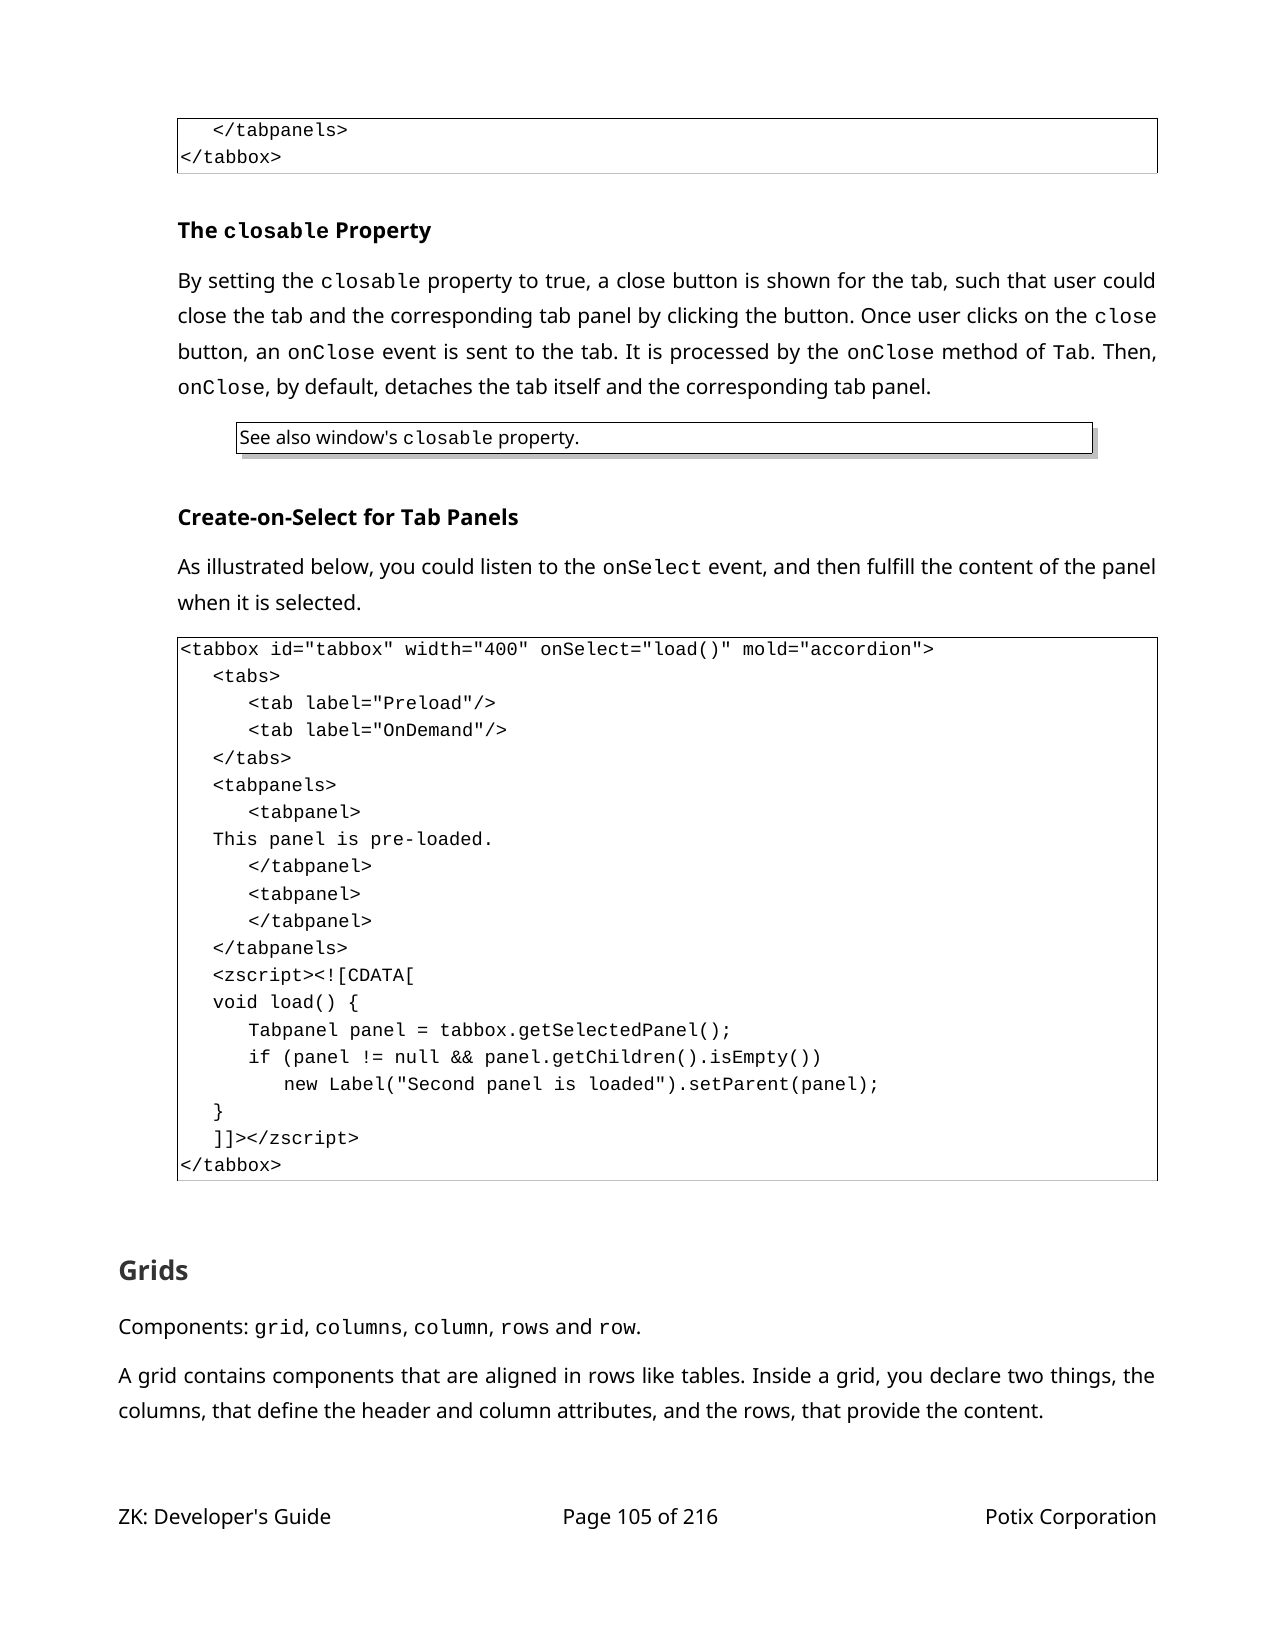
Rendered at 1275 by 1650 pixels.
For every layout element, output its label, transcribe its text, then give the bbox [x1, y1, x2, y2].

text <tabpanel> [178, 881, 1157, 906]
text See also window's closable property. [237, 423, 1092, 453]
text </tabpanels> [178, 119, 1157, 142]
text Components: grid, columns, column, rows and row. [118, 1312, 1157, 1340]
text </tabpanels> [178, 936, 1157, 960]
text Tabpanel panel = tabbox.getSelectedPanel(); [178, 1017, 1157, 1042]
text <tab label="Preload"/> [178, 691, 1157, 715]
text ]]></zscript> [178, 1126, 1157, 1150]
text </tabbox> [178, 145, 1157, 173]
text </tabpanel> [178, 909, 1157, 933]
text <tabs> [178, 664, 1157, 688]
text This panel is pre-loaded. [178, 827, 1157, 851]
text As illustrated below, you could listen to the onSelect event, and then fulfill the content of the panel when it is selected. [177, 552, 1157, 616]
text <zscript><![CDATA[ [178, 963, 1157, 987]
subtitle Grids [118, 1251, 1157, 1288]
text } [178, 1099, 1157, 1123]
text </tabbox> [178, 1153, 1157, 1180]
text <tabbox id="tabbox" width="400" onSelect="load()" mold="accordion"> [178, 638, 1157, 661]
subtitle The closable Property [177, 215, 1157, 245]
text </tabs> [178, 746, 1157, 770]
text <tabpanel> [178, 800, 1157, 824]
text <tab label="OnDemand"/> [178, 718, 1157, 743]
text if (panel != null && panel.getChildren().isEmpty()) [178, 1044, 1157, 1069]
text A grid contains components that are aligned in rows like tables. Inside a grid, you declare two things, the columns, that define the header and column attributes, and the rows, that provide the content. [118, 1361, 1157, 1424]
subtitle Create-on-Select for Tab Panels [177, 502, 1157, 532]
text By setting the closable property to true, a close button is shown for the tab, such that user could close the tab and the corresponding tab panel by clicking the button. Once user clicks on the close button, an onClose event is sent to the tab. It is processed by the onClose method of Tab. Then, onClose, by default, detaches the tab itself and the corresponding tab panel. [177, 266, 1157, 401]
text new Label("Second panel is loaded").setParent(panel); [178, 1072, 1157, 1096]
text void load() { [178, 990, 1157, 1014]
text </tabpanel> [178, 854, 1157, 878]
text <tabpanels> [178, 773, 1157, 797]
